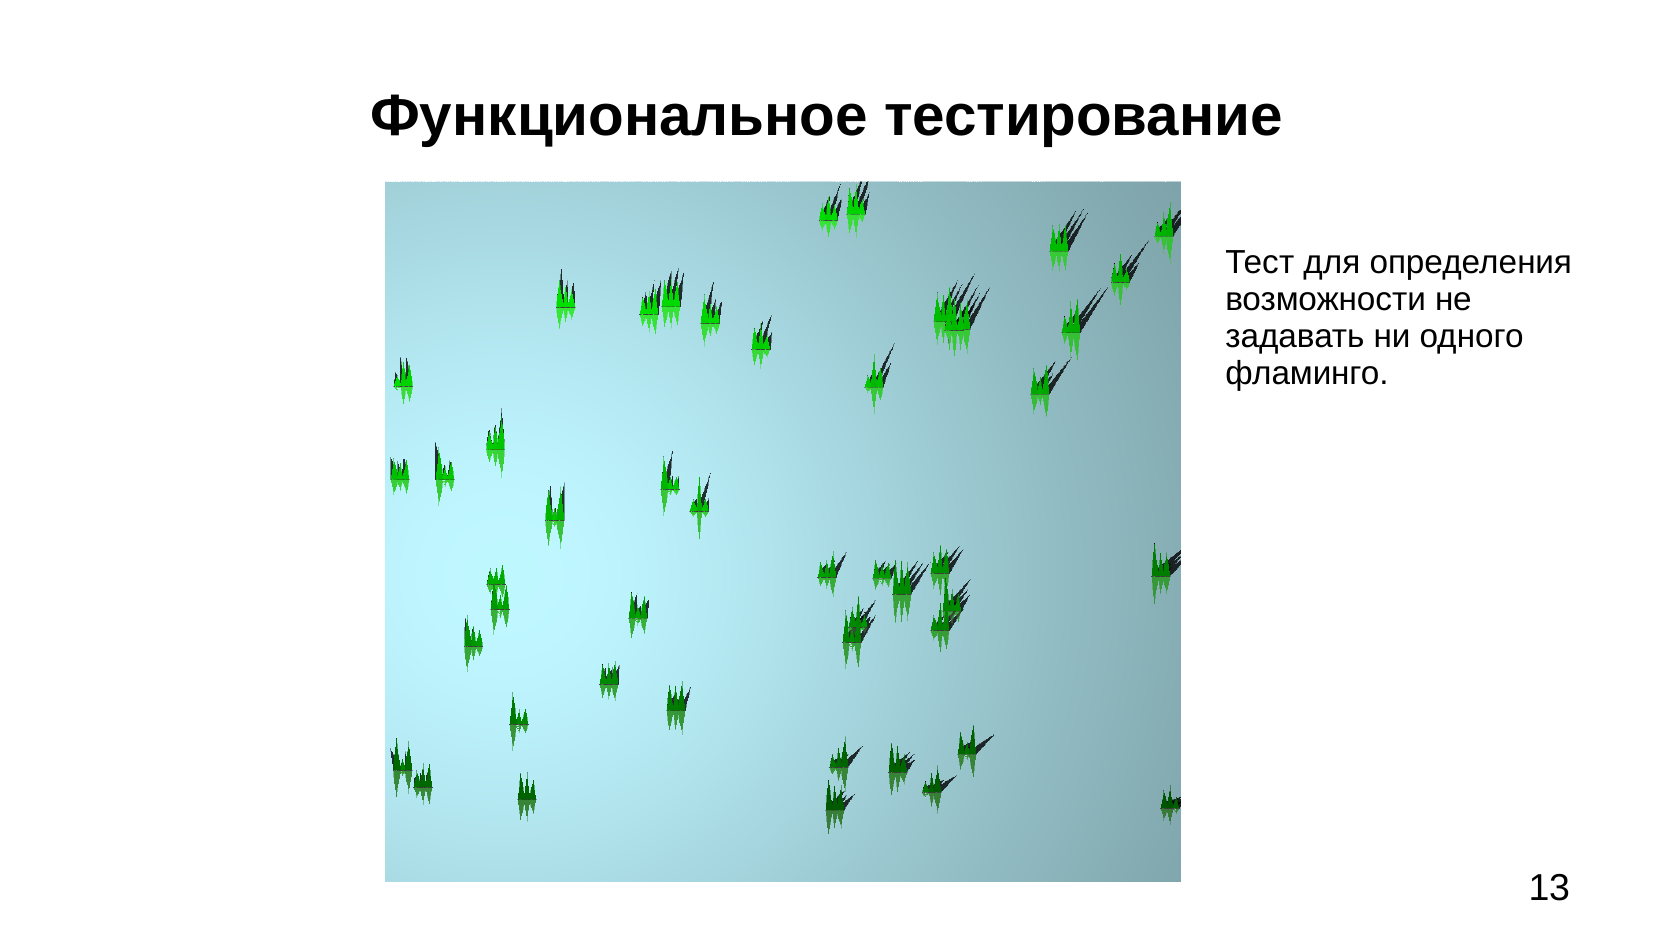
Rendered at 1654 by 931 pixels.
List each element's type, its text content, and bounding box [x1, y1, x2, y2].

title Функциональное тестирование [82, 37, 1571, 193]
picture [383, 177, 1182, 884]
text_box [1522, 859, 1654, 930]
text_box Тест для определения возможности не задавать ни одного фламинго. [1210, 236, 1625, 621]
